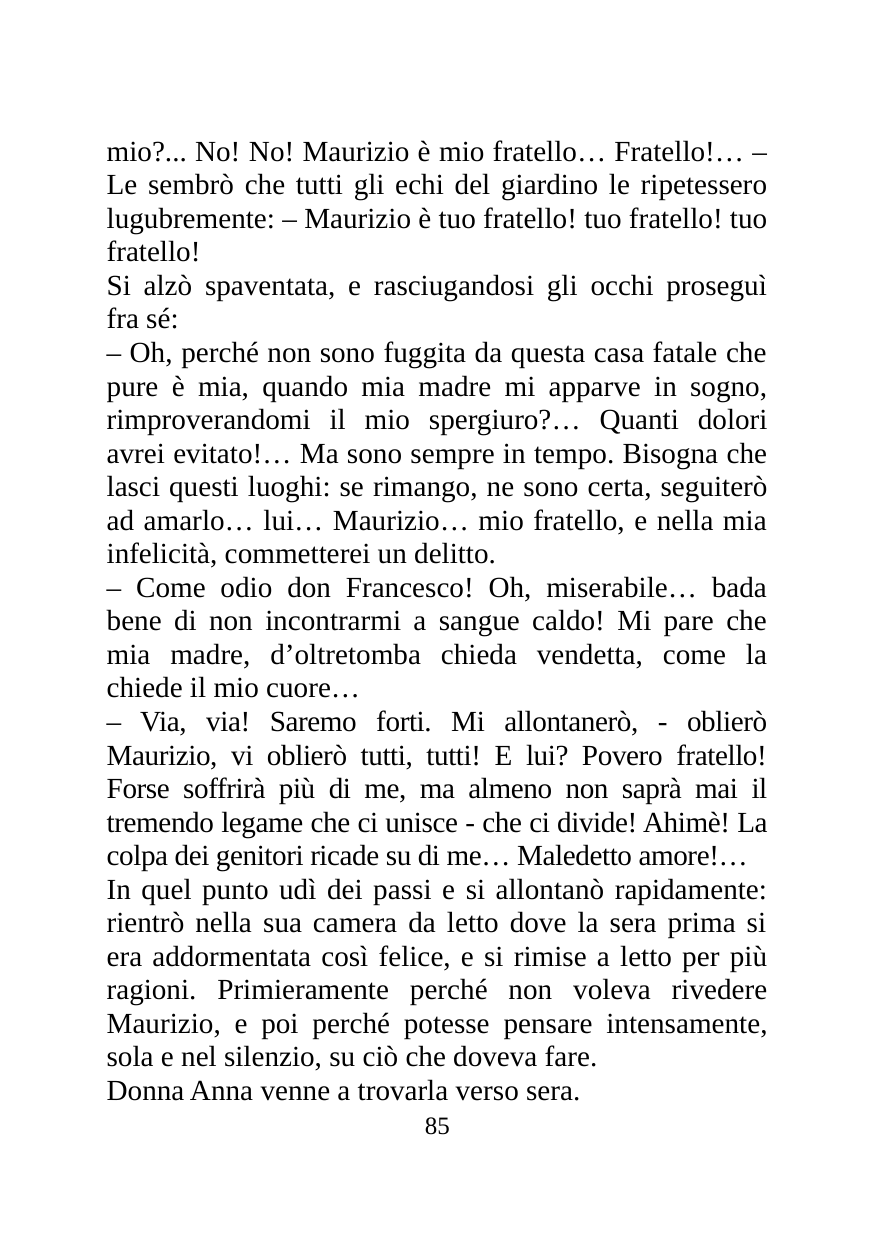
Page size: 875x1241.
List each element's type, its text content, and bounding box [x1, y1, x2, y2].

text – Via, via! Saremo forti. Mi allontanerò, - oblierò Maurizio, vi oblierò tutti, tutti! E lui? Povero fratello! Forse soffrirà più di me, ma almeno non saprà mai il tremendo legame che ci unisce - che ci divide! Ahimè! La colpa dei genitori ricade su di me… Maledetto amore!… [106, 704, 768, 872]
text In quel punto udì dei passi e si allontanò rapidamente: rientrò nella sua camera da letto dove la sera prima si era addormentata così felice, e si rimise a letto per più ragioni. Primieramente perché non voleva rivedere Maurizio, e poi perché potesse pensare intensamente, sola e nel silenzio, su ciò che doveva fare. [106, 872, 768, 1073]
text – Come odio don Francesco! Oh, miserabile… bada bene di non incontrarmi a sangue caldo! Mi pare che mia madre, d’oltretomba chieda vendetta, come la chiede il mio cuore… [106, 570, 768, 704]
text mio?... No! No! Maurizio è mio fratello… Fratello!… – Le sembrò che tutti gli echi del giardino le ripetessero lugubremente: – Maurizio è tuo fratello! tuo fratello! tuo fratello! [106, 134, 768, 268]
text Donna Anna venne a trovarla verso sera. [106, 1073, 768, 1107]
text – Oh, perché non sono fuggita da questa casa fatale che pure è mia, quando mia madre mi apparve in sogno, rimproverandomi il mio spergiuro?… Quanti dolori avrei evitato!… Ma sono sempre in tempo. Bisogna che lasci questi luoghi: se rimango, ne sono certa, seguiterò ad amarlo… lui… Maurizio… mio fratello, e nella mia infelicità, commetterei un delitto. [106, 335, 768, 570]
text Si alzò spaventata, e rasciugandosi gli occhi proseguì fra sé: [106, 268, 768, 335]
